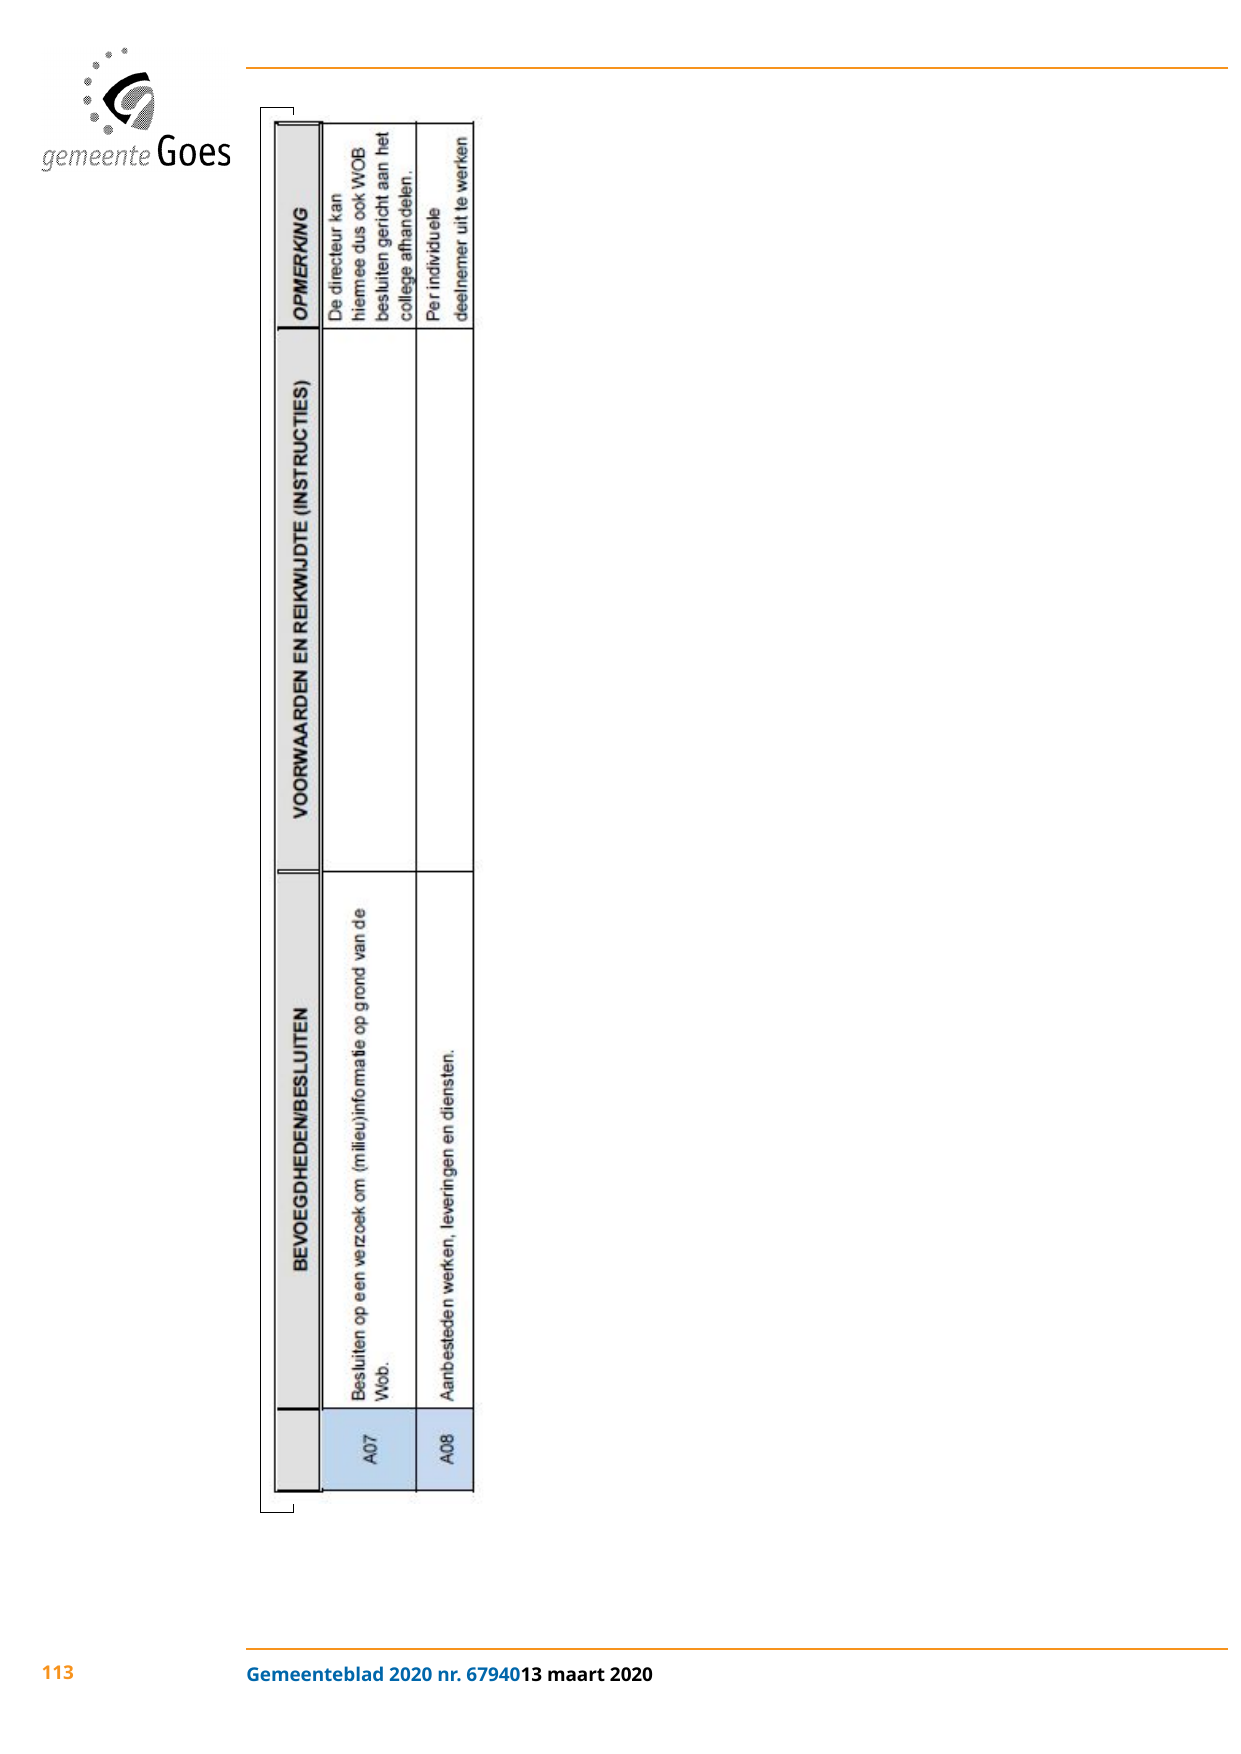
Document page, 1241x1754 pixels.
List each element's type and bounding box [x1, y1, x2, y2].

picture [268, 115, 484, 1504]
picture [41, 47, 231, 172]
